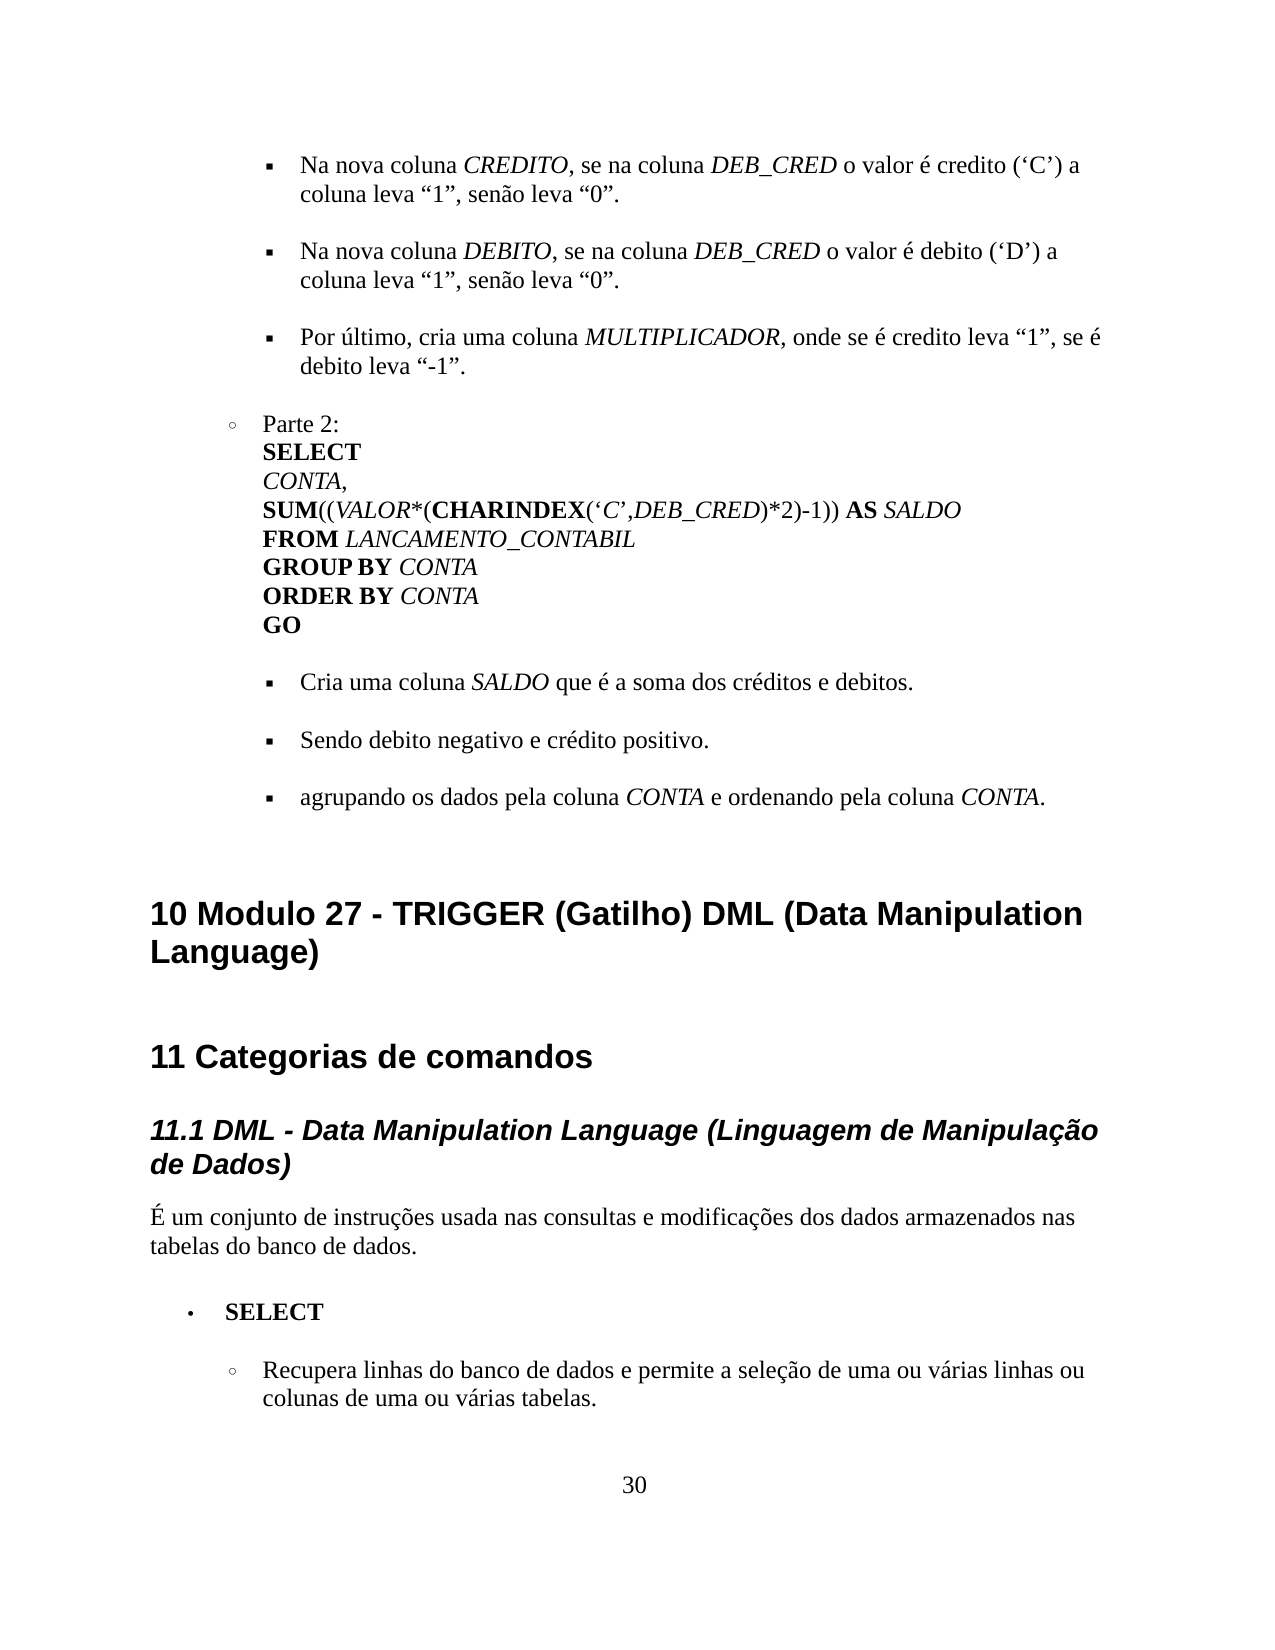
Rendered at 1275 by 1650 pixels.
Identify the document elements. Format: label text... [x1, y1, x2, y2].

list SELECT [187, 1297, 1125, 1355]
list Cria uma coluna SALDO que é a soma dos créditos e debitos. [262, 667, 1125, 725]
list agrupando os dados pela coluna CONTA e ordenando pela coluna CONTA. [262, 782, 1125, 840]
subtitle 11 Categorias de comandos [150, 1037, 1125, 1076]
list Por último, cria uma coluna MULTIPLICADOR, onde se é credito leva “1”, se é debito leva “-1”. [262, 322, 1125, 409]
list Parte 2: SELECT CONTA, SUM((VALOR*(CHARINDEX(‘C’,DEB_CRED)*2)-1)) AS SALDO FROM LANCAMENTO_CONTABIL GROUP BY CONTA ORDER BY CONTA GO [225, 409, 1125, 667]
subtitle 10 Modulo 27 - TRIGGER (Gatilho) DML (Data Manipulation Language) [150, 894, 1125, 971]
list Na nova coluna CREDITO, se na coluna DEB_CRED o valor é credito (‘C’) a coluna leva “1”, senão leva “0”. [262, 150, 1125, 236]
list Sendo debito negativo e crédito positivo. [262, 725, 1125, 782]
list Recupera linhas do banco de dados e permite a seleção de uma ou várias linhas ou colunas de uma ou várias tabelas. [225, 1355, 1125, 1412]
list Na nova coluna DEBITO, se na coluna DEB_CRED o valor é debito (‘D’) a coluna leva “1”, senão leva “0”. [262, 236, 1125, 322]
subtitle 11.1 DML - Data Manipulation Language (Linguagem de Manipulação de Dados) [150, 1113, 1125, 1181]
text É um conjunto de instruções usada nas consultas e modificações dos dados armazenados nas tabelas do banco de dados. [150, 1202, 1125, 1288]
